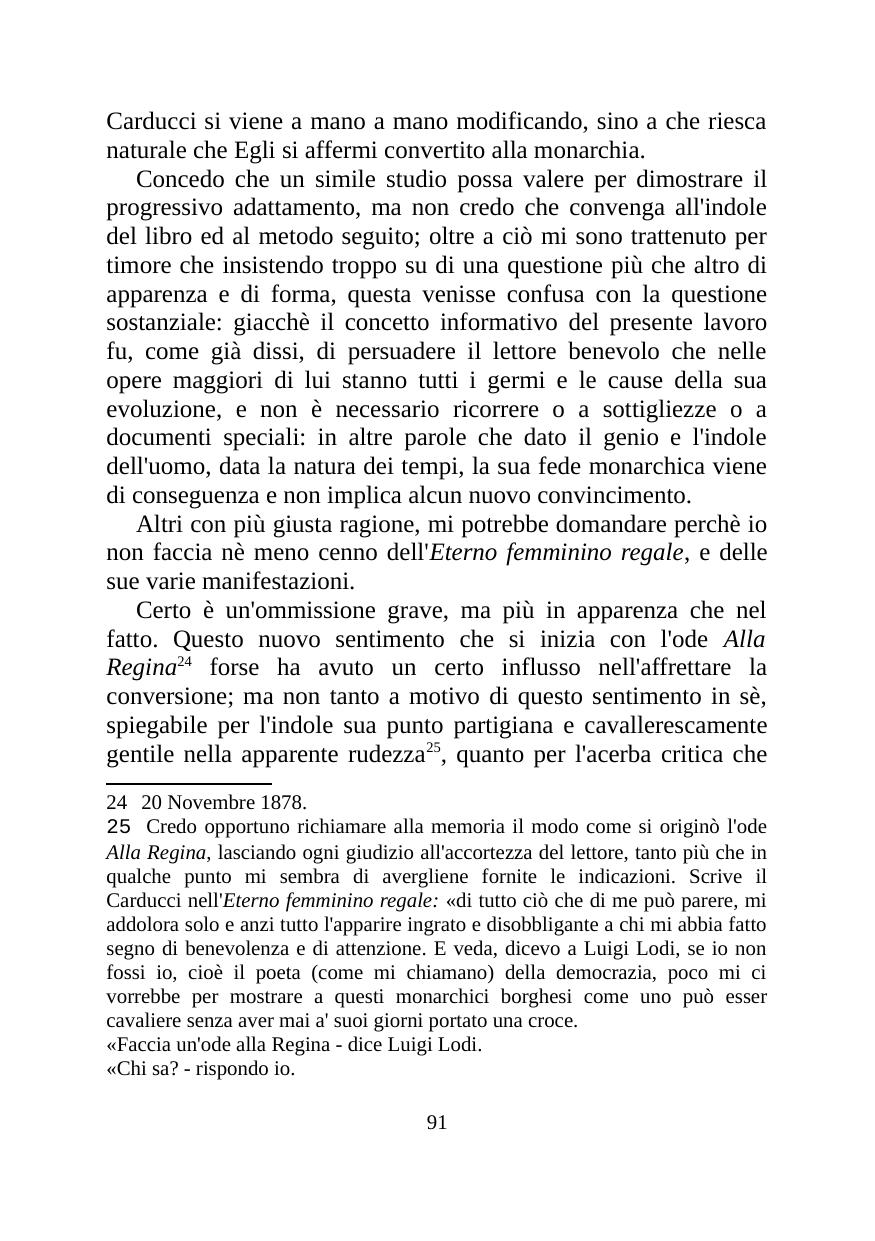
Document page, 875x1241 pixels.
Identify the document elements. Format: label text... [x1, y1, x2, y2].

text Credo opportuno richiamare alla memoria il modo come si originò l'ode Alla Regina, lasciando ogni giudizio all'accortezza del lettore, tanto più che in qualche punto mi sembra di avergliene fornite le indicazioni. Scrive il Carducci nell'Eterno femminino regale: «di tutto ciò che di me può parere, mi addolora solo e anzi tutto l'apparire ingrato e disobbligante a chi mi abbia fatto segno di benevolenza e di attenzione. E veda, dicevo a Luigi Lodi, se io non fossi io, cioè il poeta (come mi chiamano) della democrazia, poco mi ci vorrebbe per mostrare a questi monarchici borghesi come uno può esser cavaliere senza aver mai a' suoi giorni portato una croce. [106, 814, 768, 1032]
text Altri con più giusta ragione, mi potrebbe domandare perchè io non faccia nè meno cenno dell'Eterno femminino regale, e delle sue varie manifestazioni. [106, 509, 768, 595]
text 20 Novembre 1878. [106, 790, 768, 814]
text Concedo che un simile studio possa valere per dimostrare il progressivo adattamento, ma non credo che convenga all'indole del libro ed al metodo seguito; oltre a ciò mi sono trattenuto per timore che insistendo troppo su di una questione più che altro di apparenza e di forma, questa venisse confusa con la questione sostanziale: giacchè il concetto informativo del presente lavoro fu, come già dissi, di persuadere il lettore benevolo che nelle opere maggiori di lui stanno tutti i germi e le cause della sua evoluzione, e non è necessario ricorrere o a sottigliezze o a documenti speciali: in altre parole che dato il genio e l'indole dell'uomo, data la natura dei tempi, la sua fede monarchica viene di conseguenza e non implica alcun nuovo convincimento. [106, 164, 768, 509]
text Certo è un'ommissione grave, ma più in apparenza che nel fatto. Questo nuovo sentimento che si inizia con l'ode Alla Regina forse ha avuto un certo influsso nell'affrettare la conversione; ma non tanto a motivo di questo sentimento in sè, spiegabile per l'indole sua punto partigiana e cavallerescamente gentile nella apparente rudezza, quanto per l'acerba critica che [106, 595, 768, 767]
text Carducci si viene a mano a mano modificando, sino a che riesca naturale che Egli si affermi convertito alla monarchia. [106, 106, 768, 164]
text «Chi sa? - rispondo io. [106, 1056, 768, 1080]
text «Faccia un'ode alla Regina - dice Luigi Lodi. [106, 1032, 768, 1056]
